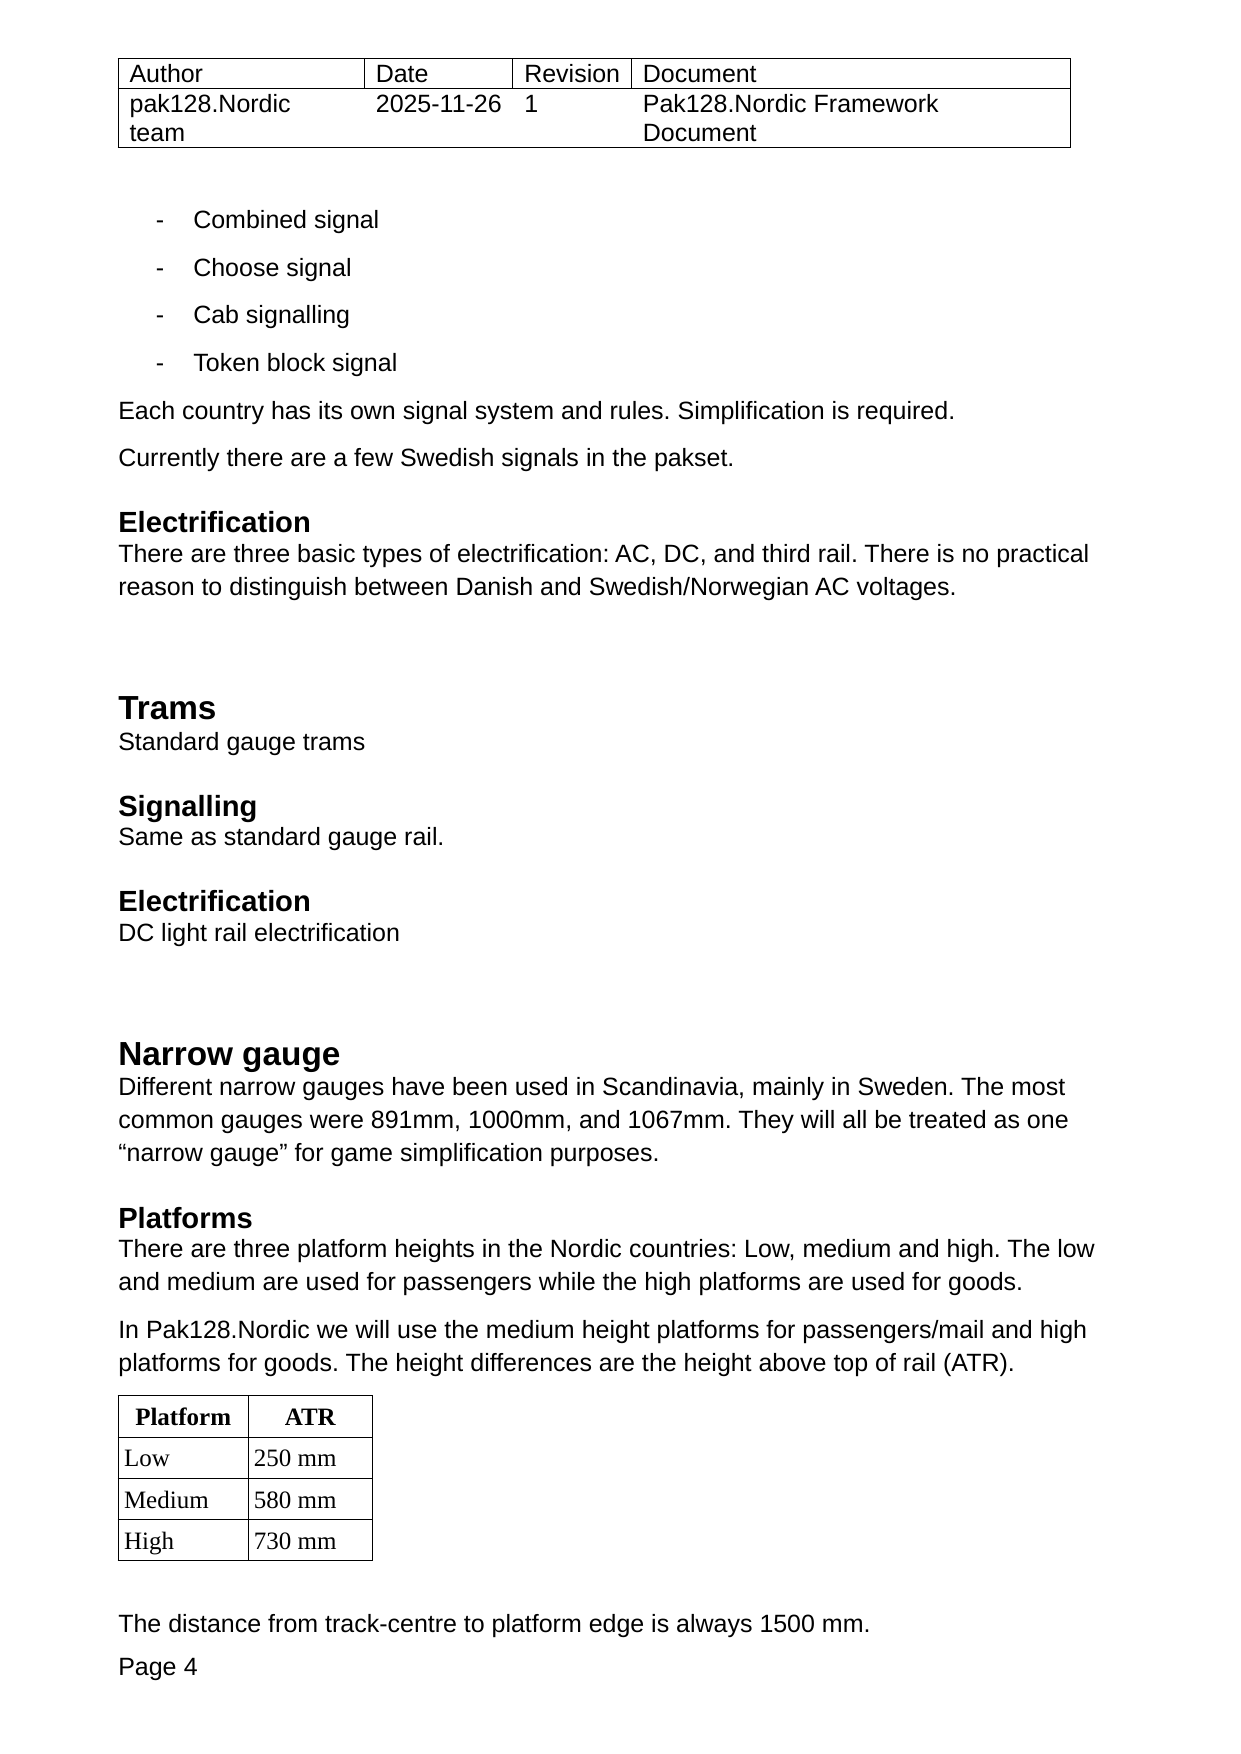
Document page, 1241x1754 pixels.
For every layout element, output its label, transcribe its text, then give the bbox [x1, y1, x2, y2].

text Different narrow gauges have been used in Scandinavia, mainly in Sweden. The most common gauges were 891mm, 1000mm, and 1067mm. They will all be treated as one “narrow gauge” for game simplification purposes. [118, 1072, 1122, 1167]
table_cell 730 mm [249, 1520, 372, 1560]
list Token block signal [156, 348, 1122, 377]
text In Pak128.Nordic we will use the medium height platforms for passengers/mail and high platforms for goods. The height differences are the height above top of rail (ATR). [118, 1315, 1122, 1377]
subtitle Signalling [118, 789, 1122, 822]
table_header ATR [249, 1396, 372, 1437]
text DC light rail electrification [118, 918, 1122, 947]
text Currently there are a few Swedish signals in the pakset. [118, 443, 1122, 472]
table_header Platform [119, 1396, 248, 1437]
subtitle Electrification [118, 505, 1122, 539]
table_cell 250 mm [249, 1438, 372, 1478]
text The distance from track-centre to platform edge is always 1500 mm. [118, 1609, 1122, 1638]
list Combined signal [156, 205, 1122, 234]
table_cell Medium [119, 1479, 248, 1519]
text There are three platform heights in the Nordic countries: Low, medium and high. The low and medium are used for passengers while the high platforms are used for goods. [118, 1234, 1122, 1296]
text Same as standard gauge rail. [118, 822, 1122, 851]
subtitle Electrification [118, 884, 1122, 918]
list Choose signal [156, 253, 1122, 282]
table_cell High [119, 1520, 248, 1560]
text Standard gauge trams [118, 726, 1122, 755]
table_cell Low [119, 1438, 248, 1478]
list Cab signalling [156, 300, 1122, 329]
subtitle Platforms [118, 1201, 1122, 1234]
subtitle Trams [118, 688, 1122, 726]
text There are three basic types of electrification: AC, DC, and third rail. There is no practical reason to distinguish between Danish and Swedish/Norwegian AC voltages. [118, 539, 1122, 601]
table_cell 580 mm [249, 1479, 372, 1519]
subtitle Narrow gauge [118, 1034, 1122, 1072]
text Each country has its own signal system and rules. Simplification is required. [118, 396, 1122, 424]
